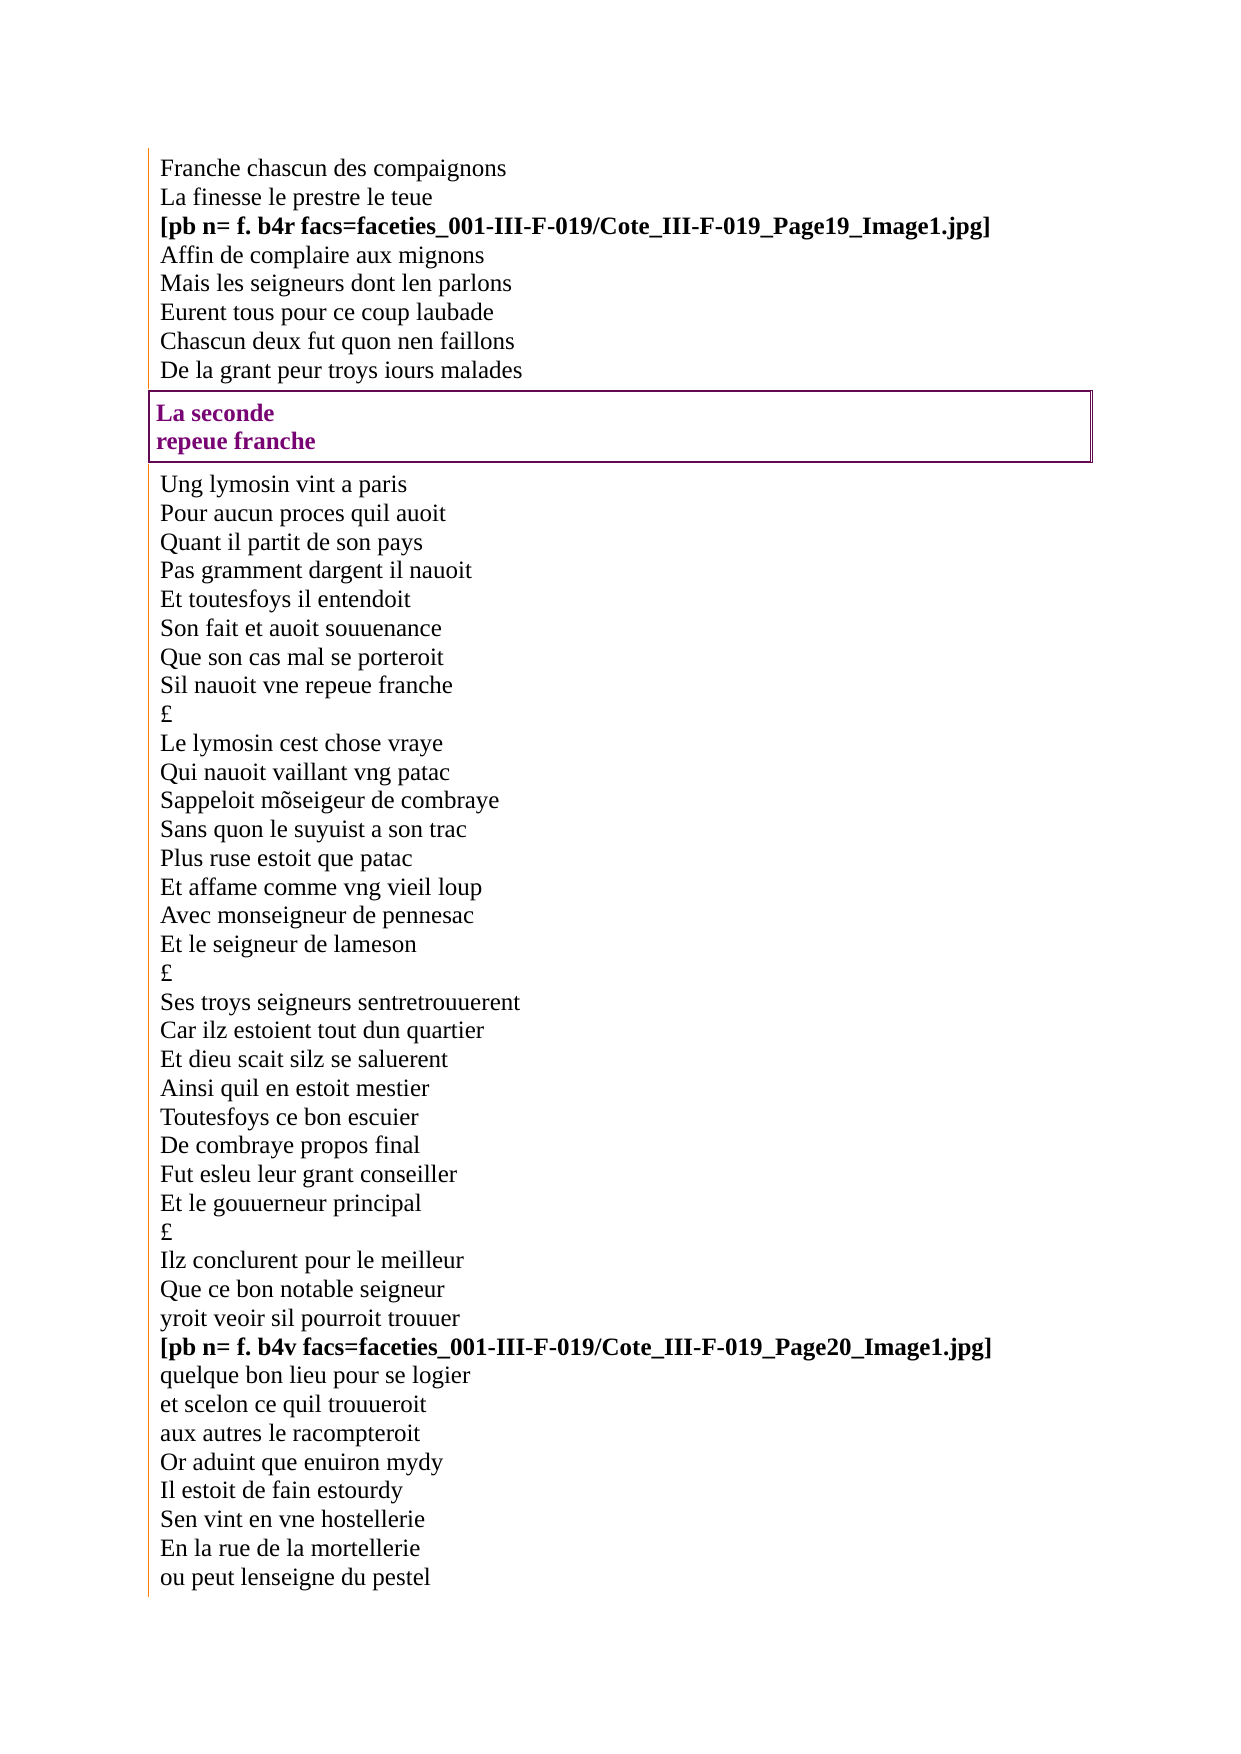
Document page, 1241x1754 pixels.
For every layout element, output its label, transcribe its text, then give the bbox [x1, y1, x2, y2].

text Quant il partit de son pays [149, 527, 1093, 556]
text £ [149, 699, 1093, 728]
text Et le gouuerneur principal [149, 1188, 1093, 1217]
text Eurent tous pour ce coup laubade [149, 297, 1093, 326]
text De combraye propos final [149, 1131, 1093, 1159]
text £ [149, 958, 1093, 987]
text Toutesfoys ce bon escuier [149, 1102, 1093, 1131]
text En la rue de la mortellerie [149, 1533, 1093, 1562]
text Ses troys seigneurs sentretrouuerent [149, 987, 1093, 1016]
text La seconde repeue franche [150, 392, 1090, 461]
text Ilz conclurent pour le meilleur [149, 1246, 1093, 1274]
text Ung lymosin vint a paris [149, 463, 1093, 498]
text Plus ruse estoit que patac [149, 843, 1093, 872]
text Que ce bon notable seigneur [149, 1274, 1093, 1303]
text Or aduint que enuiron mydy [149, 1447, 1093, 1476]
text [pb n= f. b4v facs=faceties_001-III-F-019/Cote_III-F-019_Page20_Image1.jpg] [149, 1332, 1093, 1361]
text Pas gramment dargent il nauoit [149, 556, 1093, 584]
text Fut esleu leur grant conseiller [149, 1159, 1093, 1188]
text Et toutesfoys il entendoit [149, 584, 1093, 613]
text Car ilz estoient tout dun quartier [149, 1016, 1093, 1044]
text Que son cas mal se porteroit [149, 642, 1093, 671]
text Affin de complaire aux mignons [149, 240, 1093, 268]
text Sil nauoit vne repeue franche [149, 671, 1093, 699]
text Mais les seigneurs dont len parlons [149, 268, 1093, 297]
text Avec monseigneur de pennesac [149, 901, 1093, 929]
text [pb n= f. b4r facs=faceties_001-III-F-019/Cote_III-F-019_Page19_Image1.jpg] [149, 211, 1093, 240]
text ou peut lenseigne du pestel [149, 1562, 1093, 1597]
text Son fait et auoit souuenance [149, 613, 1093, 642]
text De la grant peur troys iours malades [149, 355, 1093, 389]
text Il estoit de fain estourdy [149, 1476, 1093, 1504]
text Et dieu scait silz se saluerent [149, 1044, 1093, 1073]
text Pour aucun proces quil auoit [149, 498, 1093, 527]
text Chascun deux fut quon nen faillons [149, 326, 1093, 355]
text Sen vint en vne hostellerie [149, 1504, 1093, 1533]
text Et le seigneur de lameson [149, 929, 1093, 958]
text aux autres le racompteroit [149, 1418, 1093, 1447]
text yroit veoir sil pourroit trouuer [149, 1303, 1093, 1332]
text et scelon ce quil trouueroit [149, 1389, 1093, 1418]
text Sappeloit mõseigeur de combraye [149, 786, 1093, 814]
text Le lymosin cest chose vraye [149, 728, 1093, 757]
text Qui nauoit vaillant vng patac [149, 757, 1093, 786]
text £ [149, 1217, 1093, 1246]
text Franche chascun des compaignons [149, 148, 1093, 182]
text Et affame comme vng vieil loup [149, 872, 1093, 901]
text quelque bon lieu pour se logier [149, 1361, 1093, 1389]
text Sans quon le suyuist a son trac [149, 814, 1093, 843]
text La finesse le prestre le teue [149, 182, 1093, 211]
text Ainsi quil en estoit mestier [149, 1073, 1093, 1102]
